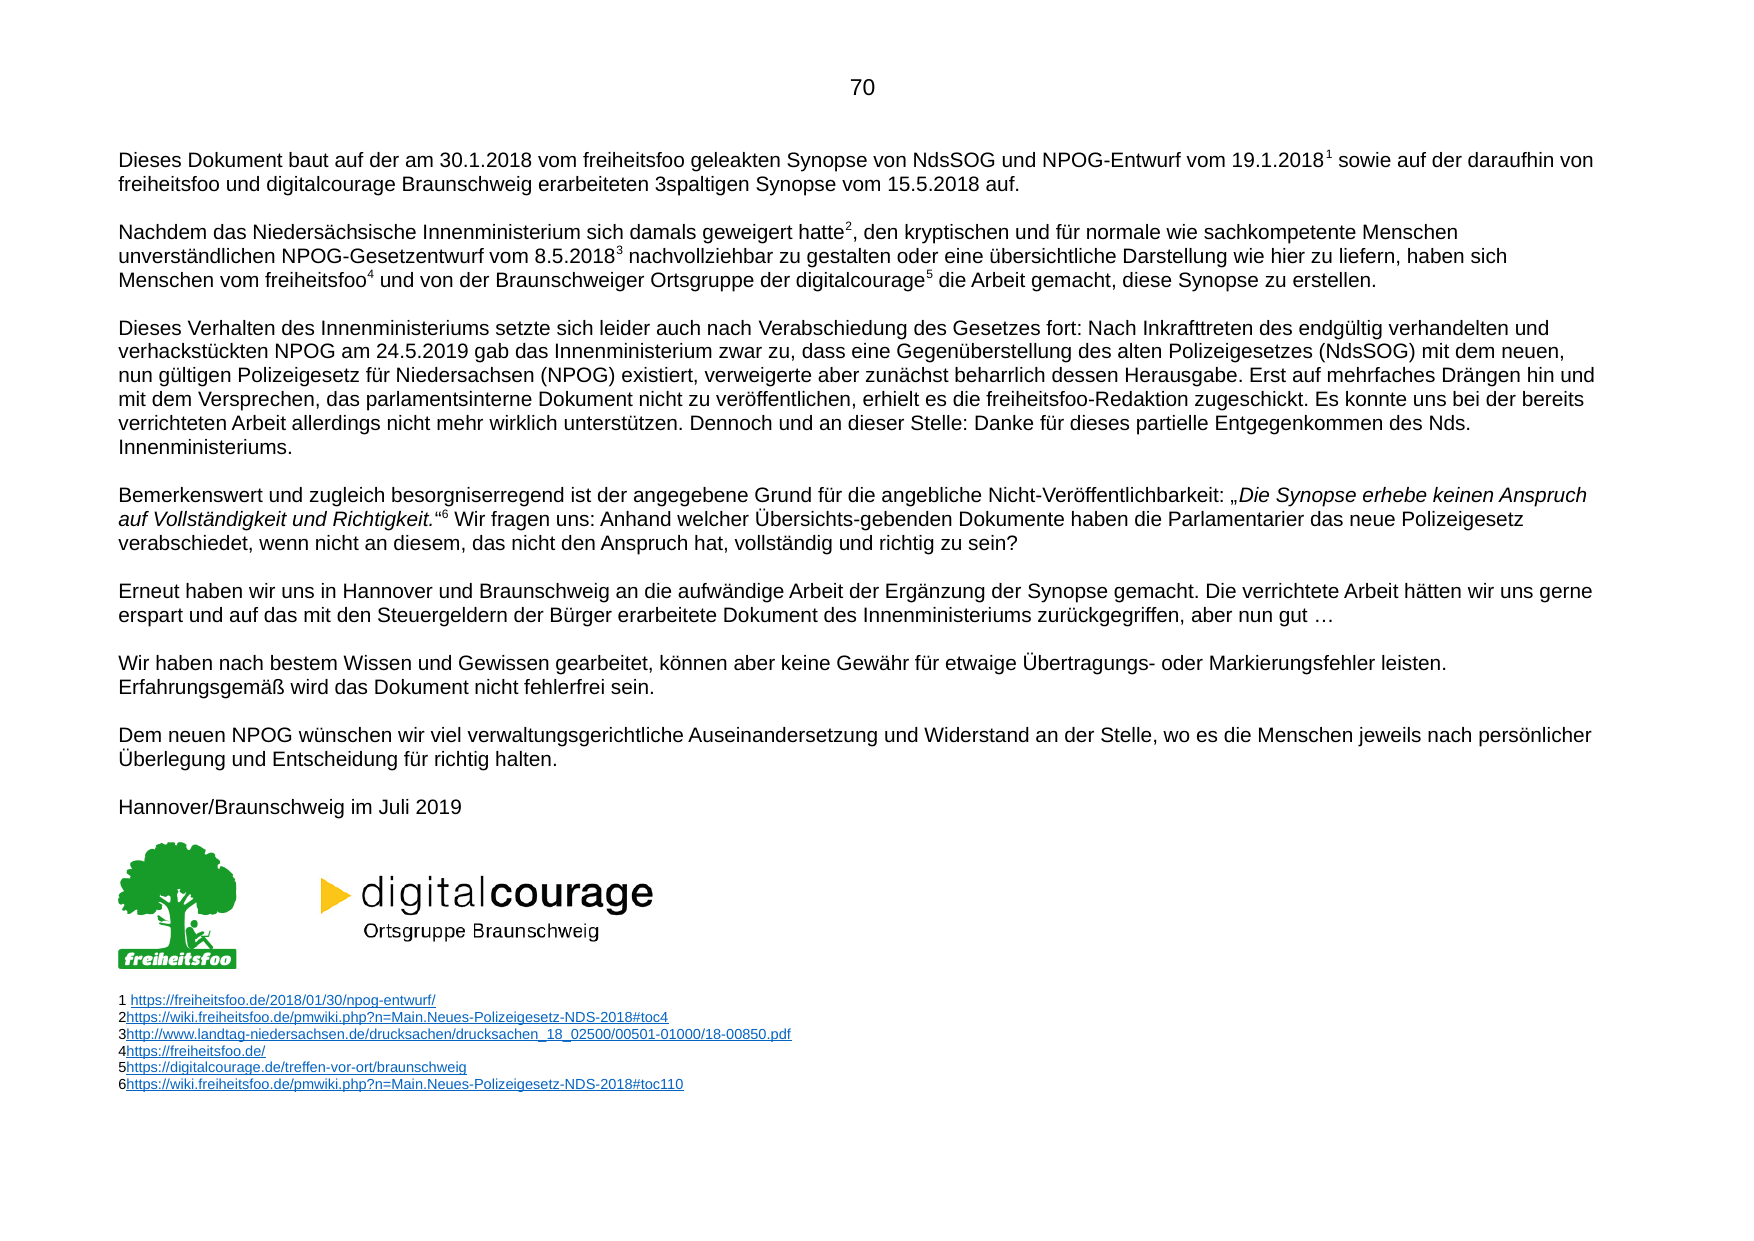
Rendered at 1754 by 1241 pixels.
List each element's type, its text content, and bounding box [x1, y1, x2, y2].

text https://freiheitsfoo.de/2018/01/30/npog-entwurf/ [118, 992, 1606, 1009]
text Dem neuen NPOG wünschen wir viel verwaltungsgerichtliche Auseinandersetzung und Widerstand an der Stelle, wo es die Menschen jeweils nach persönlicher Überlegung und Entscheidung für richtig halten. [118, 723, 1606, 771]
text Dieses Verhalten des Innenministeriums setzte sich leider auch nach Verabschiedung des Gesetzes fort: Nach Inkrafttreten des endgültig verhandelten und verhackstückten NPOG am 24.5.2019 gab das Innenministerium zwar zu, dass eine Gegenüberstellung des alten Polizeigesetzes (NdsSOG) mit dem neuen, nun gültigen Polizeigesetz für Niedersachsen (NPOG) existiert, verweigerte aber zunächst beharrlich dessen Herausgabe. Erst auf mehrfaches Drängen hin und mit dem Versprechen, das parlamentsinterne Dokument nicht zu veröffentlichen, erhielt es die freiheitsfoo-Redaktion zugeschickt. Es konnte uns bei der bereits verrichteten Arbeit allerdings nicht mehr wirklich unterstützen. Dennoch und an dieser Stelle: Danke für dieses partielle Entgegenkommen des Nds. Innenministeriums. [118, 315, 1606, 459]
text Hannover/Braunschweig im Juli 2019 [118, 794, 1606, 818]
text https://digitalcourage.de/treffen-vor-ort/braunschweig [118, 1059, 1606, 1076]
picture [118, 842, 237, 969]
text http://www.landtag-niedersachsen.de/drucksachen/drucksachen_18_02500/00501-01000/18-00850.pdf [118, 1026, 1606, 1042]
text Dieses Dokument baut auf der am 30.1.2018 vom freiheitsfoo geleakten Synopse von NdsSOG und NPOG-Entwurf vom 19.1.2018 sowie auf der daraufhin von freiheitsfoo und digitalcourage Braunschweig erarbeiteten 3spaltigen Synopse vom 15.5.2018 auf. [118, 148, 1606, 196]
text https://freiheitsfoo.de/ [118, 1042, 1606, 1059]
text Wir haben nach bestem Wissen und Gewissen gearbeitet, können aber keine Gewähr für etwaige Übertragungs- oder Markierungsfehler leisten. Erfahrungsgemäß wird das Dokument nicht fehlerfrei sein. [118, 651, 1606, 699]
text https://wiki.freiheitsfoo.de/pmwiki.php?n=Main.Neues-Polizeigesetz-NDS-2018#toc110 [118, 1076, 1606, 1093]
text Bemerkenswert und zugleich besorgniserregend ist der angegebene Grund für die angebliche Nicht-Veröffentlichbarkeit: „Die Synopse erhebe keinen Anspruch auf Vollständigkeit und Richtigkeit.“ Wir fragen uns: Anhand welcher Übersichts-gebenden Dokumente haben die Parlamentarier das neue Polizeigesetz verabschiedet, wenn nicht an diesem, das nicht den Anspruch hat, vollständig und richtig zu sein? [118, 483, 1606, 555]
text Erneut haben wir uns in Hannover und Braunschweig an die aufwändige Arbeit der Ergänzung der Synopse gemacht. Die verrichtete Arbeit hätten wir uns gerne erspart und auf das mit den Steuergeldern der Bürger erarbeitete Dokument des Innenministeriums zurückgegriffen, aber nun gut … [118, 579, 1606, 627]
text Nachdem das Niedersächsische Innenministerium sich damals geweigert hatte, den kryptischen und für normale wie sachkompetente Menschen unverständlichen NPOG-Gesetzentwurf vom 8.5.2018 nachvollziehbar zu gestalten oder eine übersichtliche Darstellung wie hier zu liefern, haben sich Menschen vom freiheitsfoo und von der Braunschweiger Ortsgruppe der digitalcourage die Arbeit gemacht, diese Synopse zu erstellen. [118, 219, 1606, 291]
text https://wiki.freiheitsfoo.de/pmwiki.php?n=Main.Neues-Polizeigesetz-NDS-2018#toc4 [118, 1009, 1606, 1026]
picture [310, 861, 664, 951]
